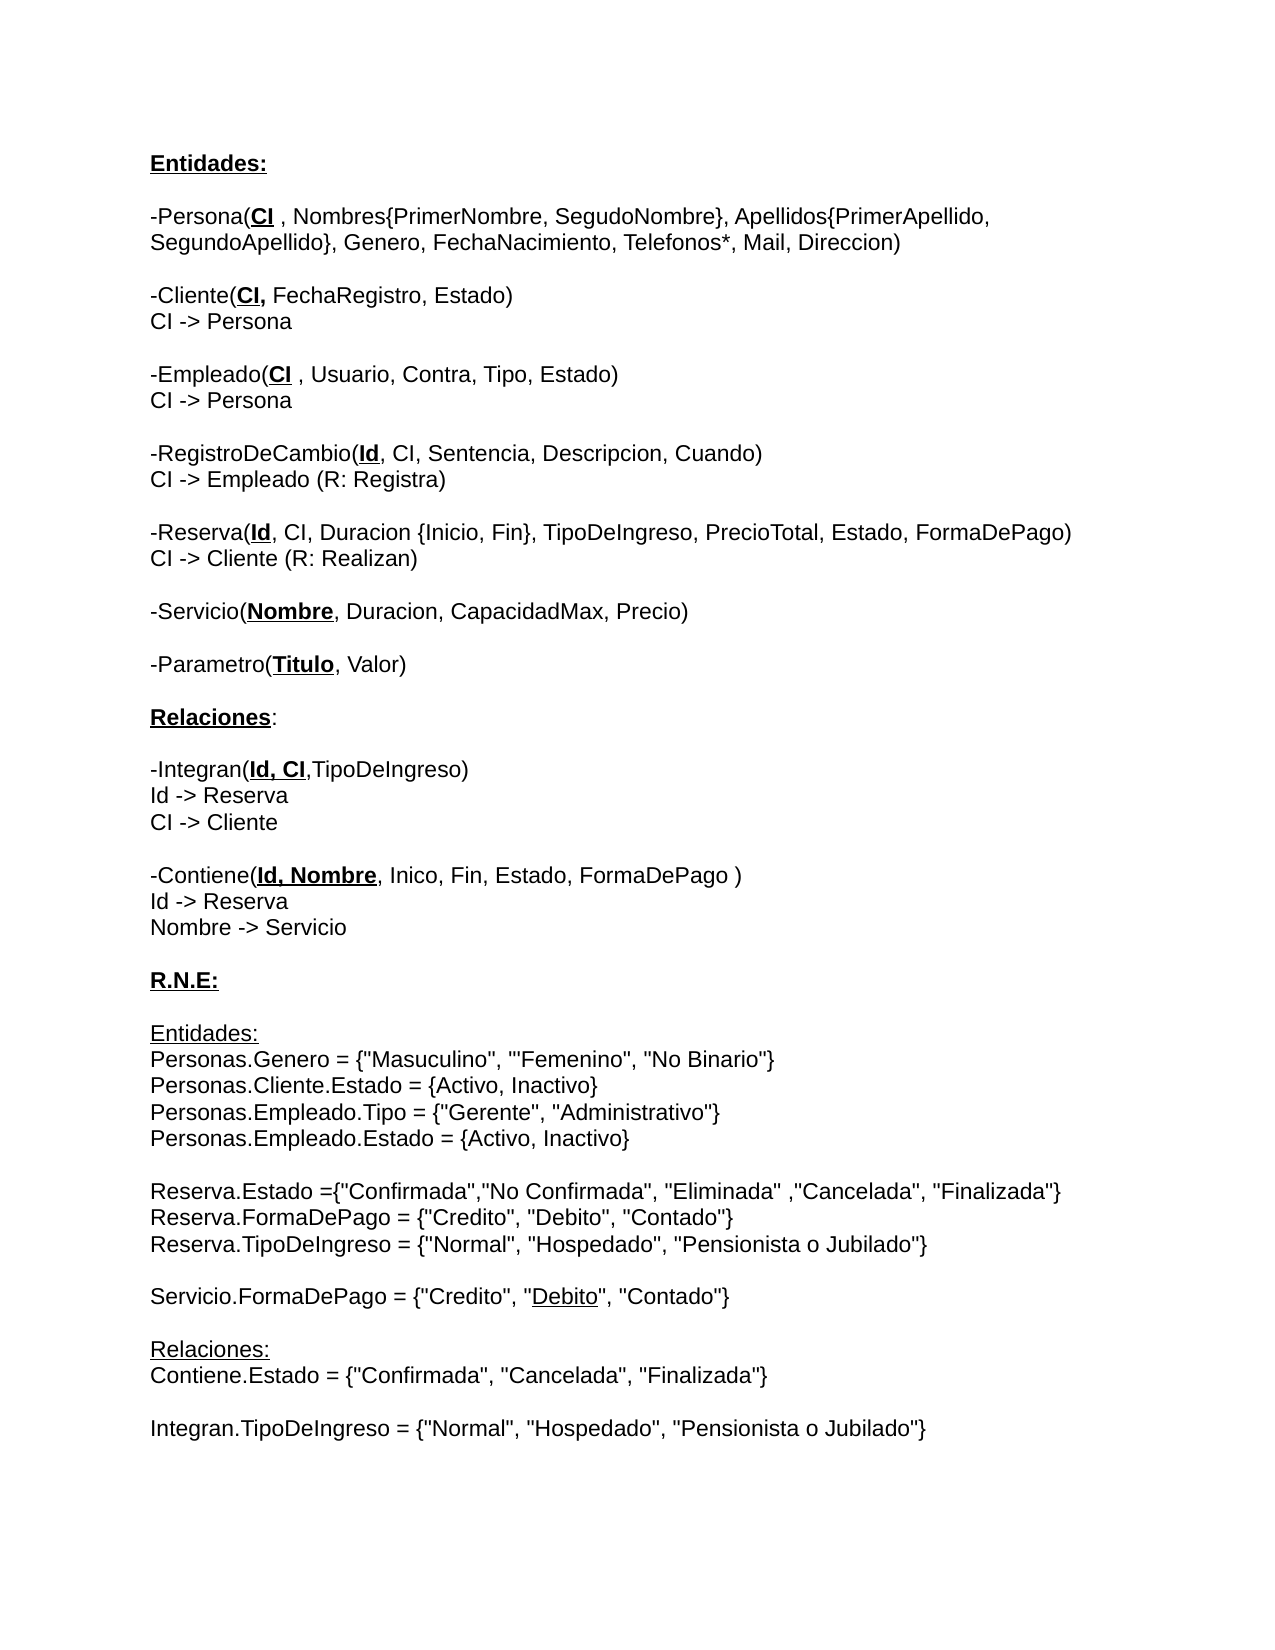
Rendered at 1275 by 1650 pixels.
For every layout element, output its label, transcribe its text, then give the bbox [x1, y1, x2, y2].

text Entidades: [150, 150, 1125, 176]
text -Empleado(CI , Usuario, Contra, Tipo, Estado) [150, 361, 1125, 387]
text -Cliente(CI, FechaRegistro, Estado) [150, 282, 1125, 308]
text Relaciones: [150, 703, 1125, 730]
text Integran.TipoDeIngreso = {"Normal", "Hospedado", "Pensionista o Jubilado"} [150, 1415, 1125, 1441]
text CI -> Cliente (R: Realizan) [150, 545, 1125, 572]
text CI -> Persona [150, 308, 1125, 334]
text Servicio.FormaDePago = {"Credito", "Debito", "Contado"} [150, 1283, 1125, 1309]
text Id -> Reserva [150, 888, 1125, 914]
text Entidades: [150, 1020, 1125, 1046]
text Personas.Genero = {"Masuculino", "'Femenino", "No Binario"} [150, 1046, 1125, 1072]
text Personas.Empleado.Tipo = {"Gerente", "Administrativo"} [150, 1099, 1125, 1125]
text R.N.E: [150, 967, 1125, 993]
text Reserva.TipoDeIngreso = {"Normal", "Hospedado", "Pensionista o Jubilado"} [150, 1231, 1125, 1257]
text -Parametro(Titulo, Valor) [150, 651, 1125, 677]
text CI -> Persona [150, 387, 1125, 413]
text -Contiene(Id, Nombre, Inico, Fin, Estado, FormaDePago ) [150, 862, 1125, 888]
text -RegistroDeCambio(Id, CI, Sentencia, Descripcion, Cuando) [150, 440, 1125, 466]
text Personas.Cliente.Estado = {Activo, Inactivo} [150, 1072, 1125, 1099]
text Nombre -> Servicio [150, 914, 1125, 941]
text CI -> Cliente [150, 809, 1125, 835]
text Contiene.Estado = {"Confirmada", "Cancelada", "Finalizada"} [150, 1362, 1125, 1389]
text -Servicio(Nombre, Duracion, CapacidadMax, Precio) [150, 598, 1125, 624]
text Reserva.FormaDePago = {"Credito", "Debito", "Contado"} [150, 1204, 1125, 1231]
text CI -> Empleado (R: Registra) [150, 466, 1125, 493]
text Reserva.Estado ={"Confirmada","No Confirmada", "Eliminada" ,"Cancelada", "Finalizada"} [150, 1178, 1125, 1204]
text -Integran(Id, CI,TipoDeIngreso) [150, 756, 1125, 782]
text Id -> Reserva [150, 782, 1125, 809]
text Relaciones: [150, 1336, 1125, 1362]
text Personas.Empleado.Estado = {Activo, Inactivo} [150, 1125, 1125, 1151]
text -Reserva(Id, CI, Duracion {Inicio, Fin}, TipoDeIngreso, PrecioTotal, Estado, FormaDePago) [150, 519, 1125, 545]
text -Persona(CI , Nombres{PrimerNombre, SegudoNombre}, Apellidos{PrimerApellido, SegundoApellido}, Genero, FechaNacimiento, Telefonos*, Mail, Direccion) [150, 203, 1125, 255]
